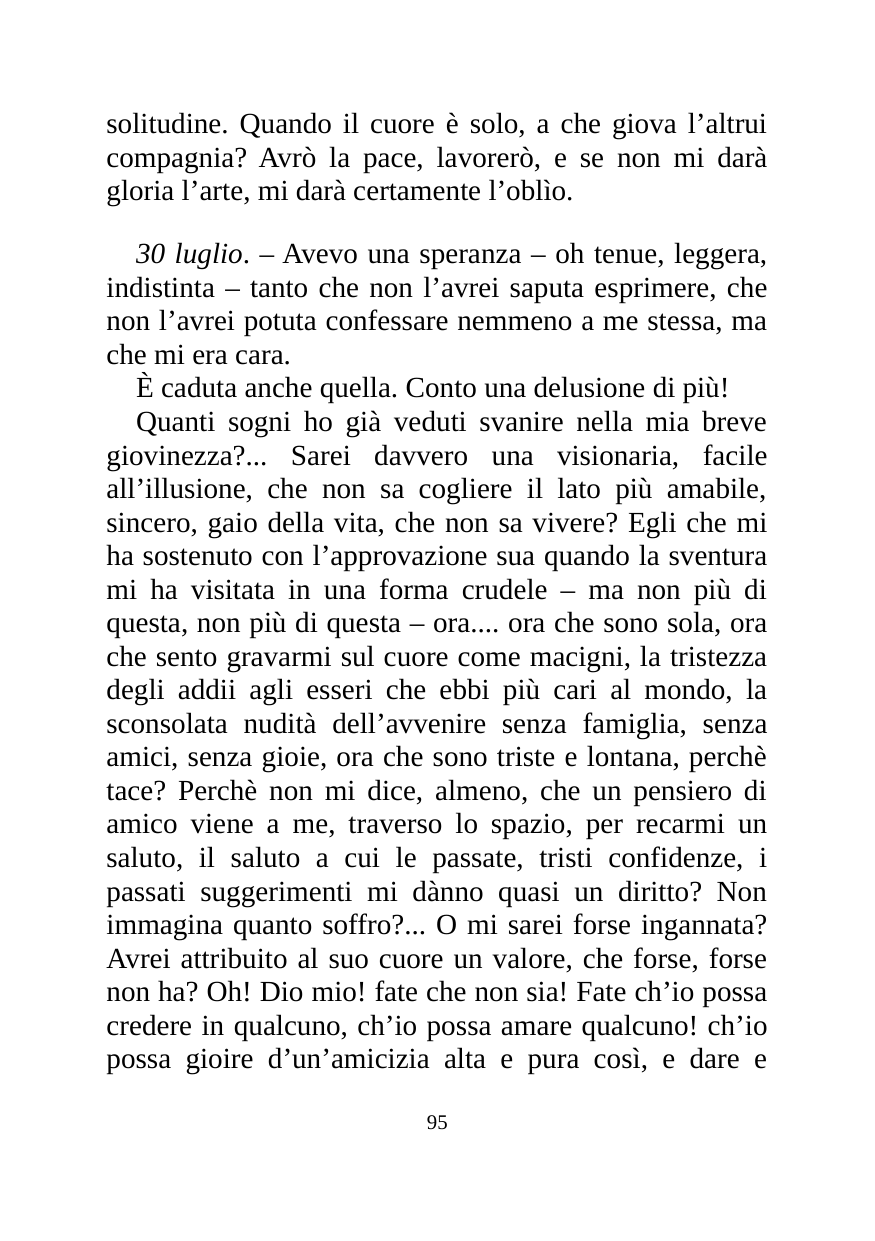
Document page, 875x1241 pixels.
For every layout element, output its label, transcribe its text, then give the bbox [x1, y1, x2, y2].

text Quanti sogni ho già veduti svanire nella mia breve giovinezza?... Sarei davvero una visionaria, facile all’illusione, che non sa cogliere il lato più amabile, sincero, gaio della vita, che non sa vivere? Egli che mi ha sostenuto con l’approvazione sua quando la sventura mi ha visitata in una forma crudele – ma non più di questa, non più di questa – ora.... ora che sono sola, ora che sento gravarmi sul cuore come macigni, la tristezza degli addii agli esseri che ebbi più cari al mondo, la sconsolata nudità dell’avvenire senza famiglia, senza amici, senza gioie, ora che sono triste e lontana, perchè tace? Perchè non mi dice, almeno, che un pensiero di amico viene a me, traverso lo spazio, per recarmi un saluto, il saluto a cui le passate, tristi confidenze, i passati suggerimenti mi dànno quasi un diritto? Non immagina quanto soffro?... O mi sarei forse ingannata? Avrei attribuito al suo cuore un valore, che forse, forse non ha? Oh! Dio mio! fate che non sia! Fate ch’io possa credere in qualcuno, ch’io possa amare qualcuno! ch’io possa gioire d’un’amicizia alta e pura così, e dare e [106, 404, 768, 1075]
text solitudine. Quando il cuore è solo, a che giova l’altrui compagnia? Avrò la pace, lavorerò, e se non mi darà gloria l’arte, mi darà certamente l’oblìo. [106, 106, 768, 207]
text 30 luglio. – Avevo una speranza – oh tenue, leggera, indistinta – tanto che non l’avrei saputa esprimere, che non l’avrei potuta confessare nemmeno a me stessa, ma che mi era cara. [106, 236, 768, 371]
text È caduta anche quella. Conto una delusione di più! [106, 371, 768, 404]
